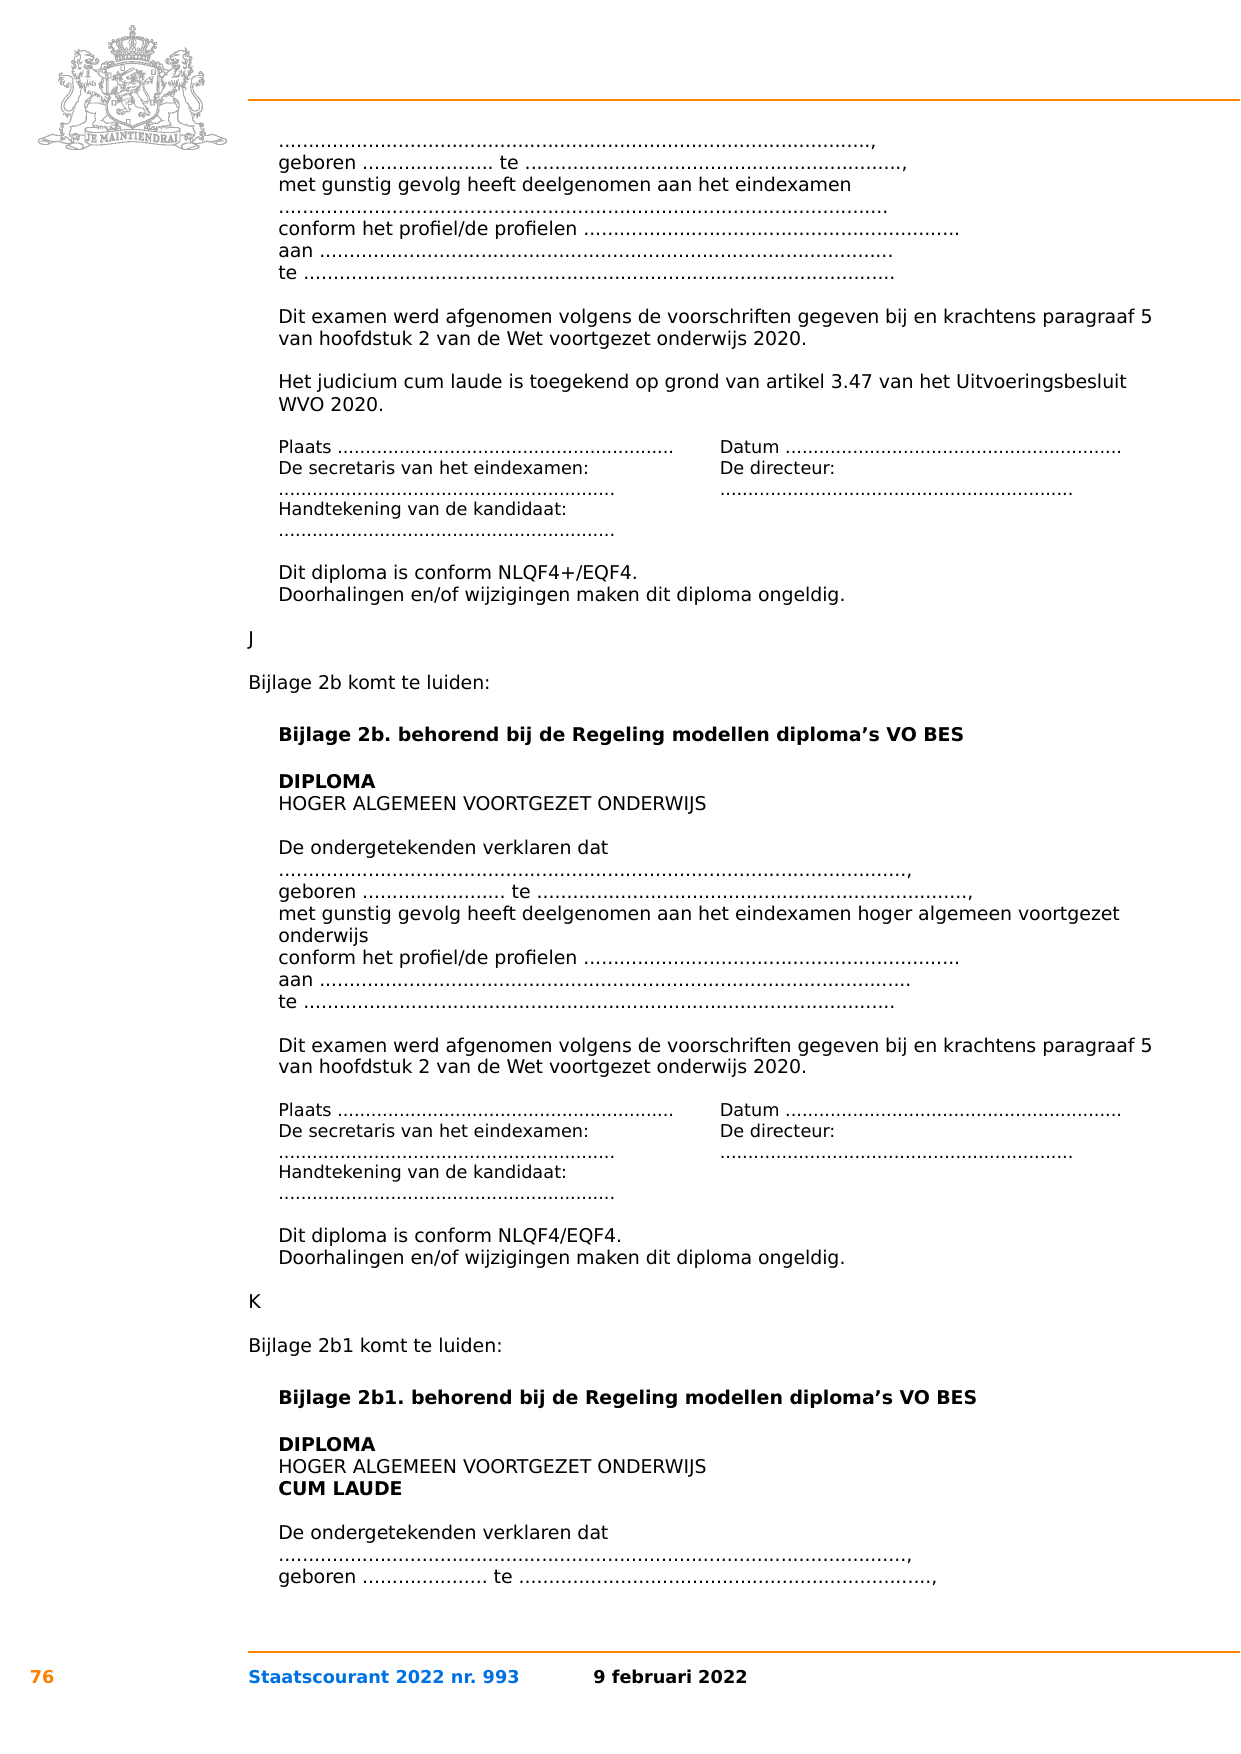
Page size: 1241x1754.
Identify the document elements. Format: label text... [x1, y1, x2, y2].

text Doorhalingen en/of wijzigingen maken dit diploma ongeldig. [278, 1247, 1163, 1269]
table_header Datum ............................................................ [714, 437, 1163, 458]
text met gunstig gevolg heeft deelgenomen aan het eindexamen [278, 174, 1163, 196]
text Doorhalingen en/of wijzigingen maken dit diploma ongeldig. [278, 584, 1163, 606]
table_cell Handtekening van de kandidaat: ............................................................ [278, 1162, 713, 1203]
text HOGER ALGEMEEN VOORTGEZET ONDERWIJS [278, 1456, 1163, 1478]
table_cell De directeur: ............................................................... [714, 1121, 1163, 1162]
text DIPLOMA [278, 771, 1163, 793]
subtitle Bijlage 2b. behorend bij de Regeling modellen diploma’s VO BES [278, 724, 1163, 746]
text geboren ..................... te ....................................................................., [278, 1566, 1163, 1588]
text aan ................................................................................................ [278, 240, 1163, 262]
text conform het profiel/de profielen ............................................................... [278, 218, 1163, 240]
text Het judicium cum laude is toegekend op grond van artikel 3.47 van het Uitvoeringsbesluit WVO 2020. [278, 371, 1163, 415]
text Dit examen werd afgenomen volgens de voorschriften gegeven bij en krachtens paragraaf 5 van hoofdstuk 2 van de Wet voortgezet onderwijs 2020. [278, 306, 1163, 349]
text CUM LAUDE [278, 1478, 1163, 1500]
text aan ................................................................................................... [278, 969, 1163, 991]
text ........................................................................................................., [278, 1544, 1163, 1566]
text te ................................................................................................... [278, 991, 1163, 1013]
text geboren ...................... te ..............................................................., [278, 152, 1163, 174]
table_cell De secretaris van het eindexamen: ............................................................ [278, 1121, 713, 1162]
text DIPLOMA [278, 1434, 1163, 1456]
text te ................................................................................................... [278, 262, 1163, 284]
text J [248, 628, 1163, 650]
table_cell De directeur: ............................................................... [714, 458, 1163, 499]
text De ondergetekenden verklaren dat [278, 837, 1163, 859]
table_header Plaats ............................................................ [278, 437, 713, 458]
table_cell De secretaris van het eindexamen: ............................................................ [278, 458, 713, 499]
text De ondergetekenden verklaren dat [278, 1522, 1163, 1544]
table_cell Handtekening van de kandidaat: ............................................................ [278, 499, 713, 540]
picture [38, 25, 227, 150]
text Dit diploma is conform NLQF4/EQF4. [278, 1225, 1163, 1247]
text conform het profiel/de profielen ............................................................... [278, 947, 1163, 969]
text ..................................................................................................., [278, 130, 1163, 152]
text Bijlage 2b komt te luiden: [248, 672, 1163, 694]
text ...................................................................................................... [278, 196, 1163, 218]
text Dit examen werd afgenomen volgens de voorschriften gegeven bij en krachtens paragraaf 5 van hoofdstuk 2 van de Wet voortgezet onderwijs 2020. [278, 1034, 1163, 1078]
text Dit diploma is conform NLQF4+/EQF4. [278, 562, 1163, 584]
subtitle Bijlage 2b1. behorend bij de Regeling modellen diploma’s VO BES [278, 1387, 1163, 1409]
table_cell [714, 1162, 1163, 1203]
table_cell [714, 499, 1163, 540]
table_header Datum ............................................................ [714, 1100, 1163, 1121]
text met gunstig gevolg heeft deelgenomen aan het eindexamen hoger algemeen voortgezet onderwijs [278, 903, 1163, 947]
text K [248, 1291, 1163, 1313]
text ........................................................................................................., [278, 859, 1163, 881]
text HOGER ALGEMEEN VOORTGEZET ONDERWIJS [278, 793, 1163, 815]
text geboren ........................ te ........................................................................, [278, 881, 1163, 903]
text Bijlage 2b1 komt te luiden: [248, 1335, 1163, 1357]
table_header Plaats ............................................................ [278, 1100, 713, 1121]
